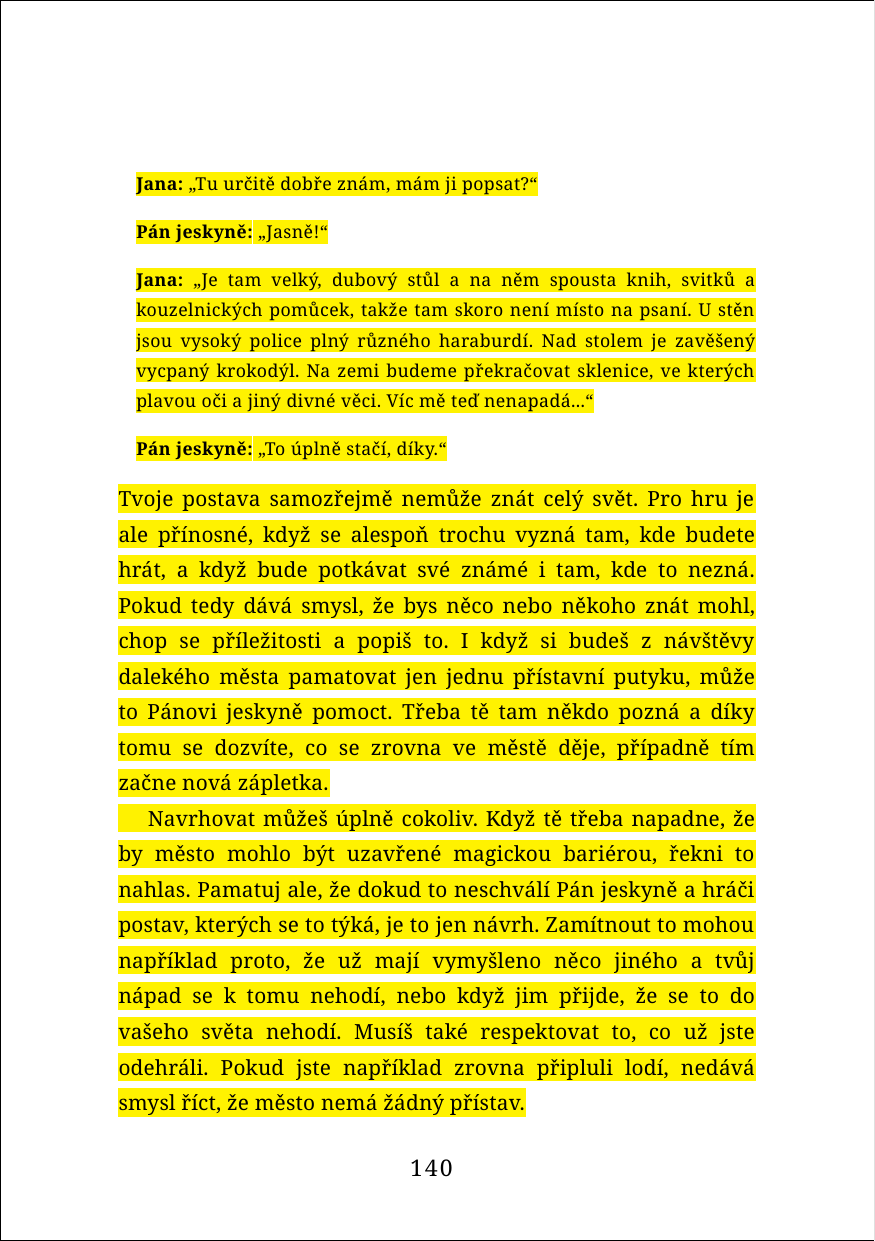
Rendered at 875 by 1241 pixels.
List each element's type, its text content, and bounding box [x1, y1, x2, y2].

text Pán jeskyně: „To úplně stačí, díky.“ [136, 436, 756, 461]
text Tvoje postava samozřejmě nemůže znát celý svět. Pro hru je ale přínosné, když se alespoň trochu vyzná tam, kde budete hrát, a když bude potkávat své známé i tam, kde to nezná. Pokud tedy dává smysl, že bys něco nebo někoho znát mohl, chop se příležitosti a popiš to. I když si budeš z návštěvy dalekého města pamatovat jen jednu přístavní putyku, může to Pánovi jeskyně pomoct. Třeba tě tam někdo pozná a díky tomu se dozvíte, co se zrovna ve městě děje, případně tím začne nová zápletka. Navrhovat můžeš úplně cokoliv. Když tě třeba napadne, že by město mohlo být uzavřené magickou bariérou, řekni to nahlas. Pamatuj ale, že dokud to neschválí Pán jeskyně a hráči postav, kterých se to týká, je to jen návrh. Zamítnout to mohou například proto, že už mají vymyšleno něco jiného a tvůj nápad se k tomu nehodí, nebo když jim přijde, že se to do vašeho světa nehodí. Musíš také respektovat to, co už jste odehráli. Pokud jste například zrovna připluli lodí, nedává smysl říct, že město nemá žádný přístav. [118, 484, 756, 1117]
text Pán jeskyně: „Jasně!“ [136, 220, 756, 244]
text Jana: „Je tam velký, dubový stůl a na něm spousta knih, svitků a kouzelnických pomůcek, takže tam skoro není místo na psaní. U stěn jsou vysoký police plný různého haraburdí. Nad stolem je zavěšený vycpaný krokodýl. Na zemi budeme překračovat sklenice, ve kterých plavou oči a jiný divné věci. Víc mě teď nenapadá...“ [136, 268, 756, 413]
text Jana: „Tu určitě dobře znám, mám ji popsat?“ [136, 172, 756, 196]
